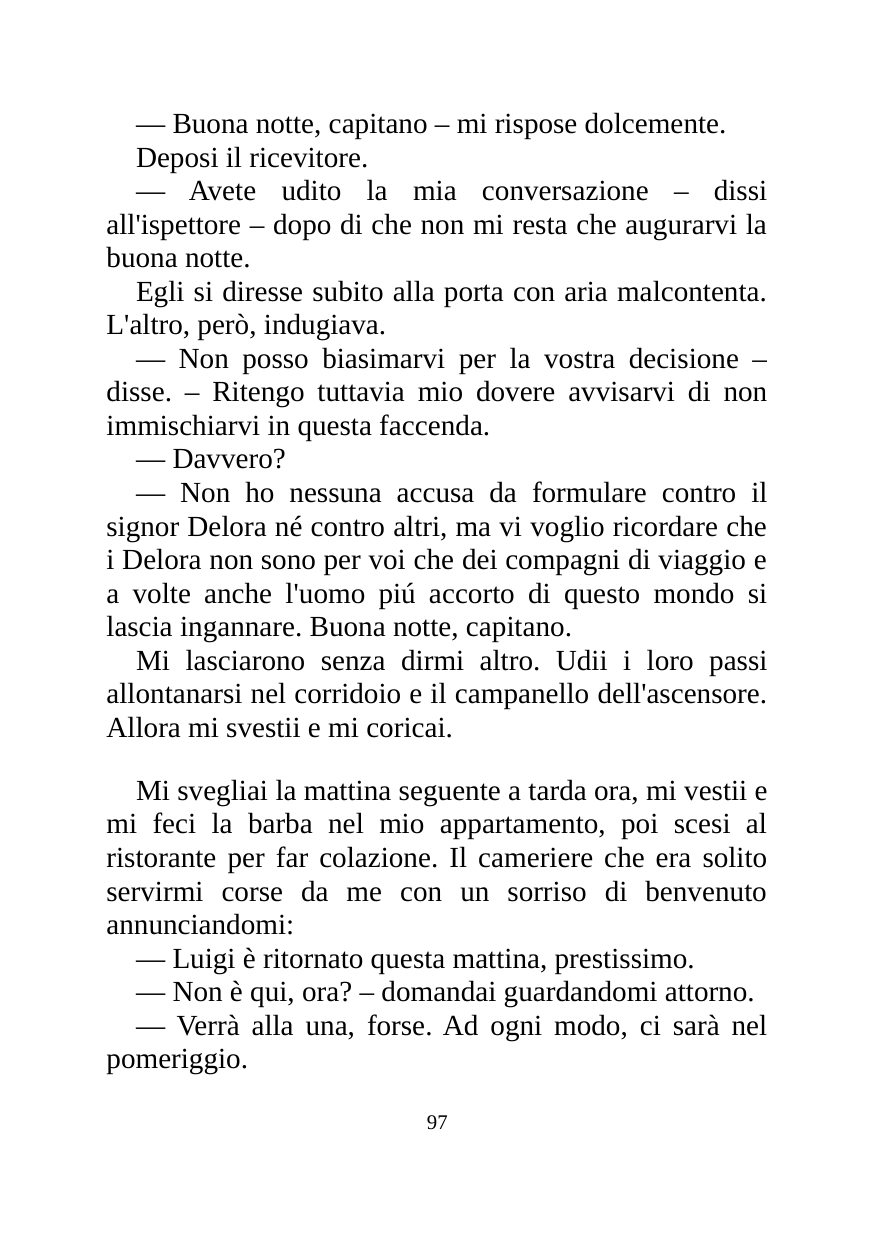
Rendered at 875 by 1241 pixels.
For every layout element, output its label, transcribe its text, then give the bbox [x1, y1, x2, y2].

text Mi svegliai la mattina seguente a tarda ora, mi vestii e mi feci la barba nel mio appartamento, poi scesi al ristorante per far colazione. Il cameriere che era solito servirmi corse da me con un sorriso di benvenuto annunciandomi: [106, 773, 768, 941]
text — Non posso biasimarvi per la vostra decisione – disse. – Ritengo tuttavia mio dovere avvisarvi di non immischiarvi in questa faccenda. [106, 341, 768, 442]
text — Davvero? [106, 442, 768, 475]
text — Non è qui, ora? – domandai guardandomi attorno. [106, 974, 768, 1008]
text Deposi il ricevitore. [106, 140, 768, 173]
text — Luigi è ritornato questa mattina, prestissimo. [106, 941, 768, 974]
text Mi lasciarono senza dirmi altro. Udii i loro passi allontanarsi nel corridoio e il campanello dell'ascensore. Allora mi svestii e mi coricai. [106, 643, 768, 743]
text Egli si diresse subito alla porta con aria malcontenta. L'altro, però, indugiava. [106, 274, 768, 341]
text — Verrà alla una, forse. Ad ogni modo, ci sarà nel pomeriggio. [106, 1008, 768, 1075]
text — Buona notte, capitano – mi rispose dolcemente. [106, 106, 768, 140]
text — Avete udito la mia conversazione – dissi all'ispettore – dopo di che non mi resta che augurarvi la buona notte. [106, 173, 768, 274]
text — Non ho nessuna accusa da formulare contro il signor Delora né contro altri, ma vi voglio ricordare che i Delora non sono per voi che dei compagni di viaggio e a volte anche l'uomo piú accorto di questo mondo si lascia ingannare. Buona notte, capitano. [106, 475, 768, 643]
